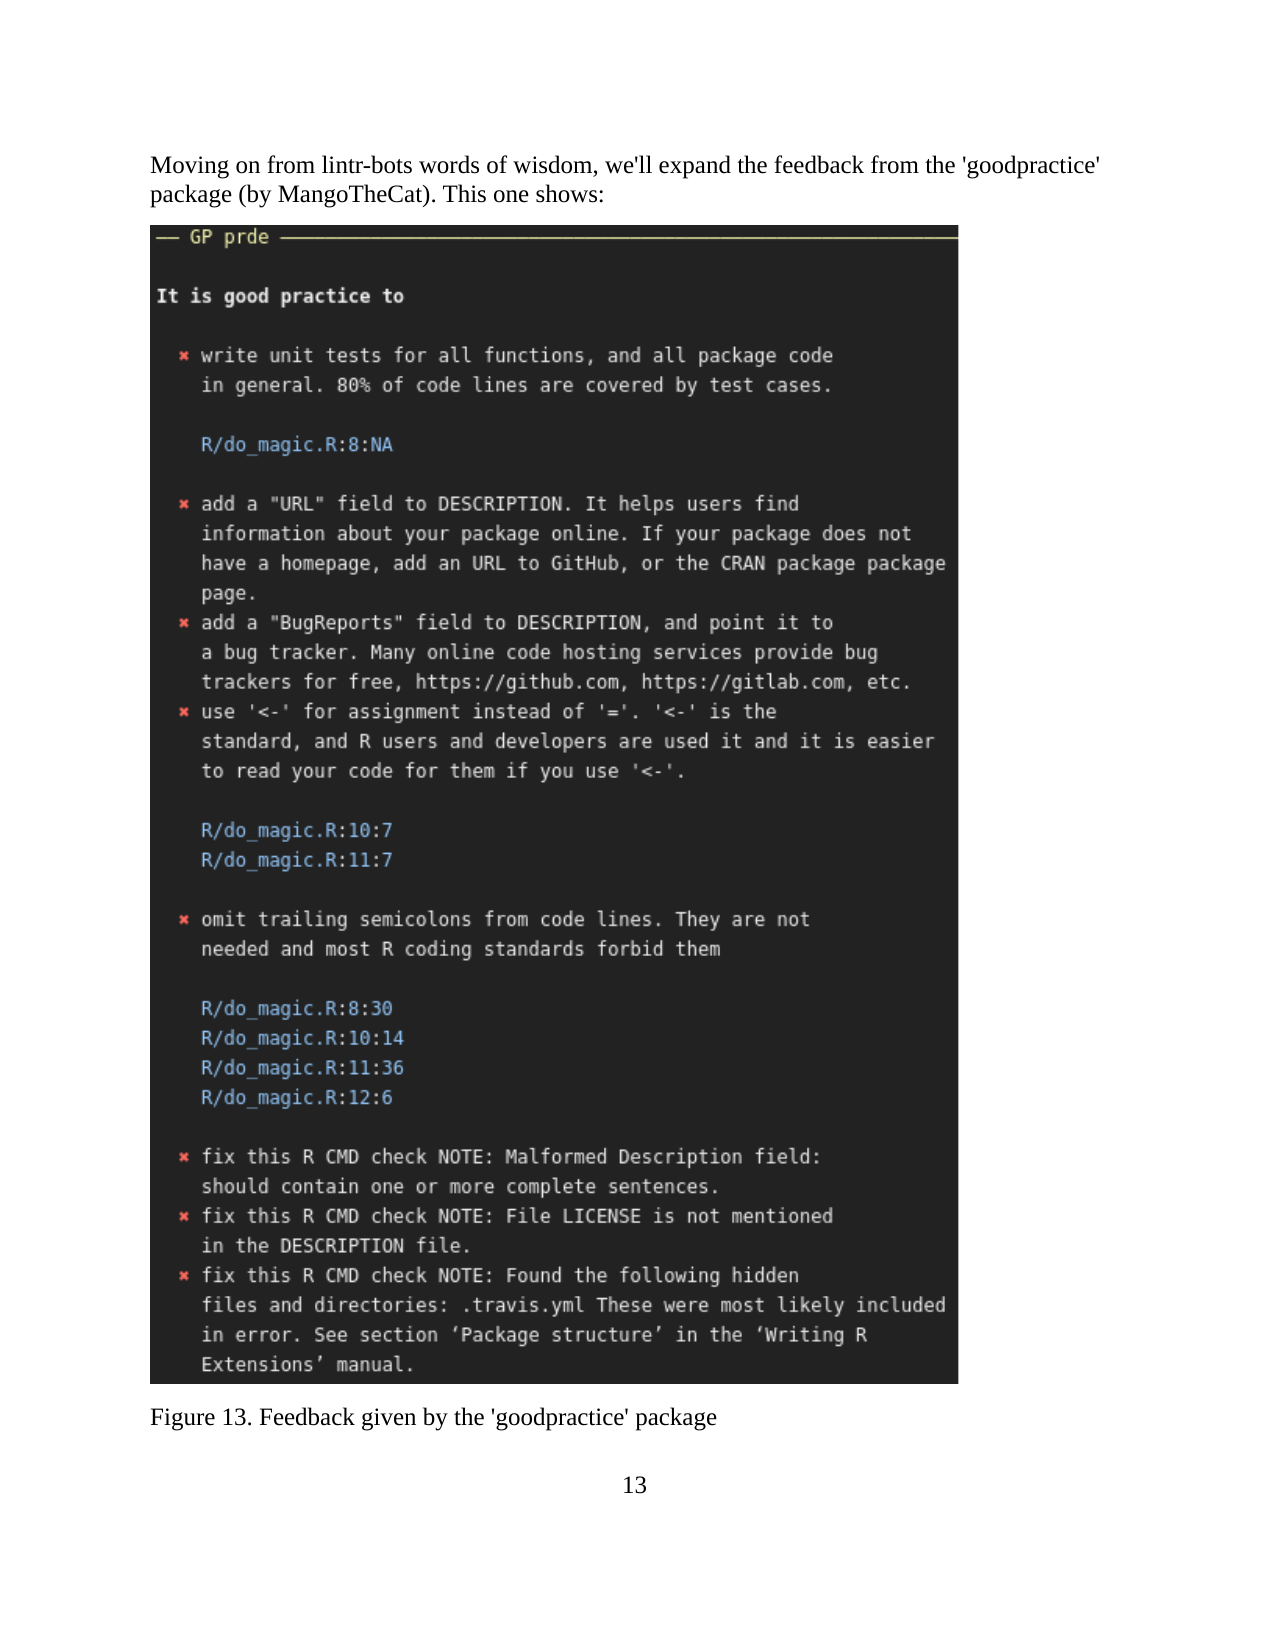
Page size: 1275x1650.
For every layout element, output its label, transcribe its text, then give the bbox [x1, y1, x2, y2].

picture [150, 225, 959, 1384]
text Figure 13. Feedback given by the 'goodpractice' package [150, 1402, 1125, 1430]
text Moving on from lintr-bots words of wisdom, we'll expand the feedback from the 'goodpractice' package (by MangoTheCat). This one shows: [150, 150, 1125, 207]
